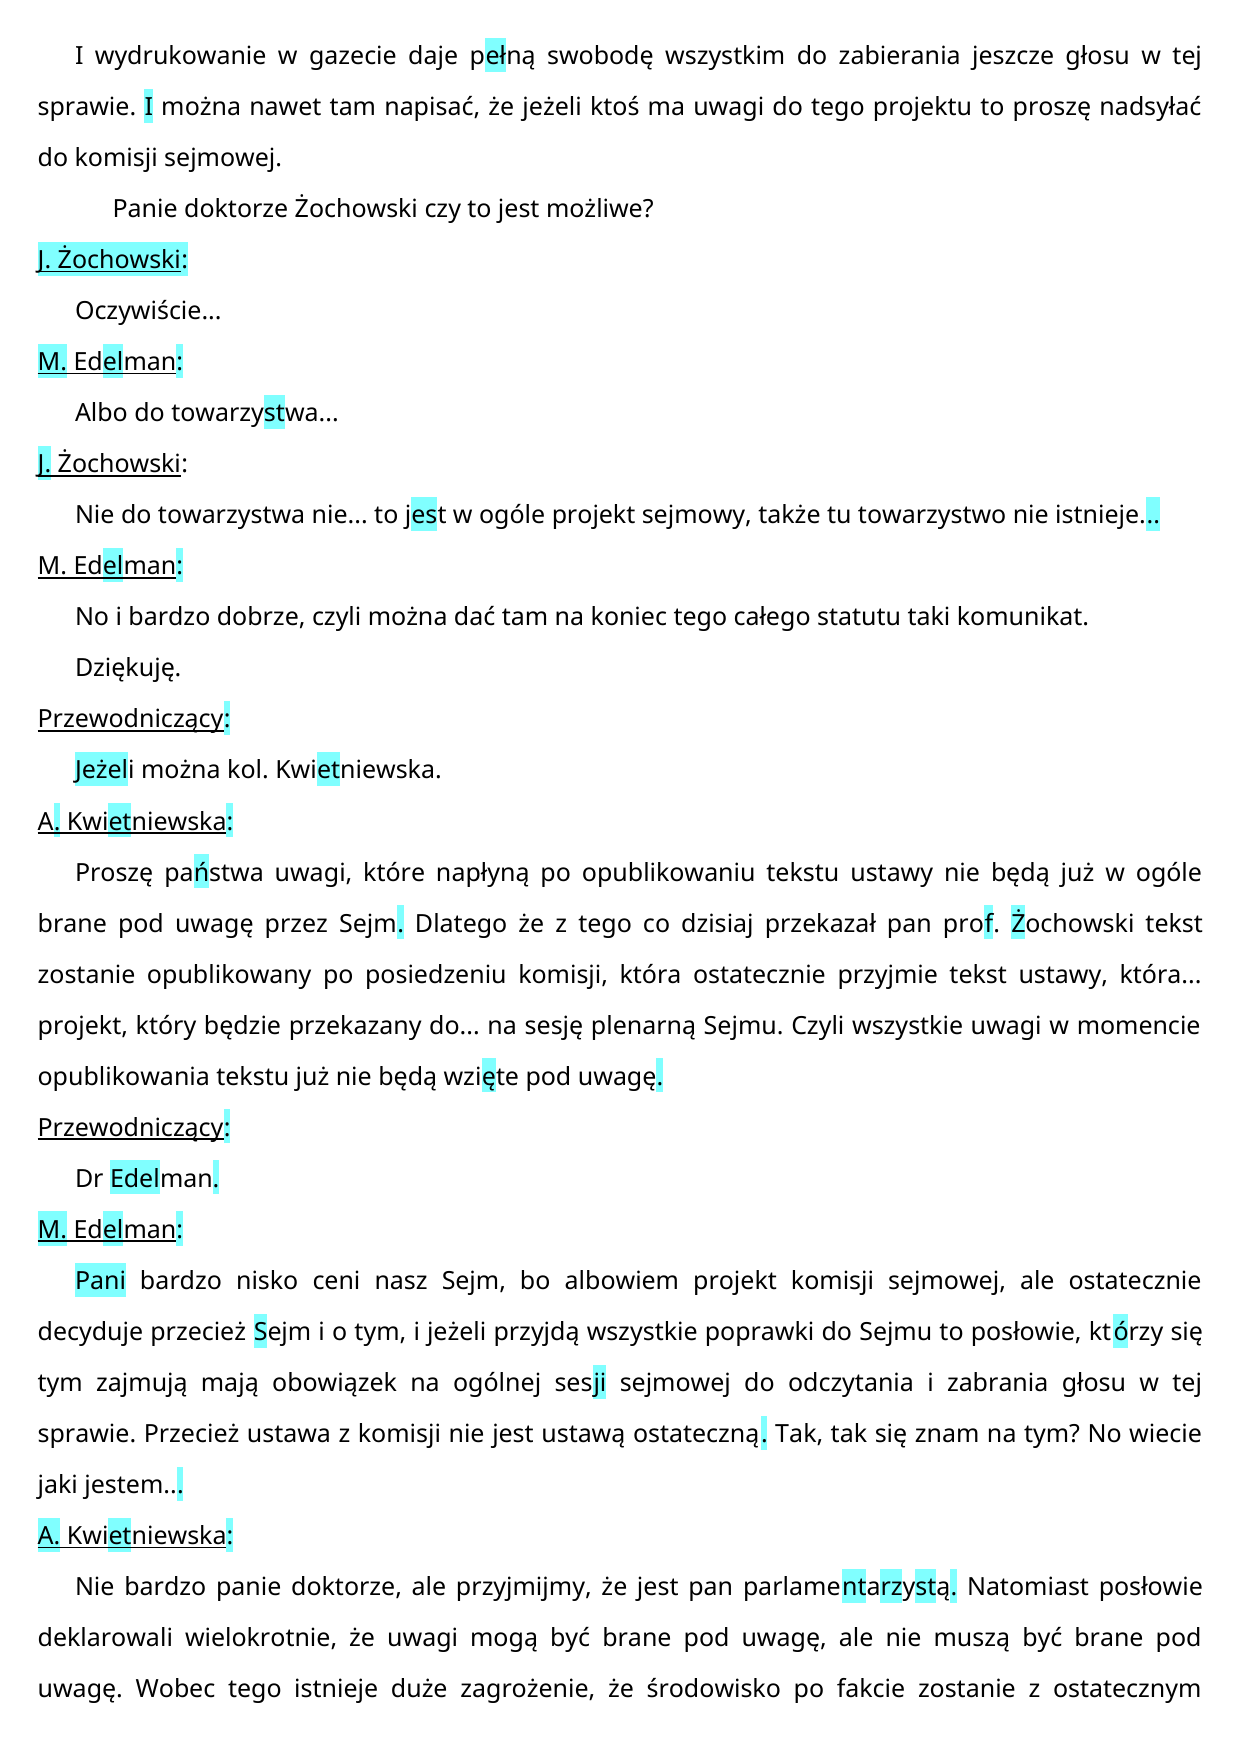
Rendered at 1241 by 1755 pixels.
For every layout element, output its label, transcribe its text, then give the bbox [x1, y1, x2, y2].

text Dziękuję. [37, 650, 1203, 684]
text M. Edelman: [37, 1211, 1203, 1246]
text Panie doktorze Żochowski czy to jest możliwe? [75, 191, 1203, 225]
text Nie bardzo panie doktorze, ale przyjmijmy, że jest pan parlamentarzystą. Natomiast posłowie deklarowali wielokrotnie, że uwagi mogą być brane pod uwagę, ale nie muszą być brane pod uwagę. Wobec tego istnieje duże zagrożenie, że środowisko po fakcie zostanie z ostatecznym [37, 1569, 1203, 1705]
text J. Żochowski: [37, 242, 1203, 276]
text Albo do towarzystwa... [37, 395, 1203, 429]
text I wydrukowanie w gazecie daje pełną swobodę wszystkim do zabierania jeszcze głosu w tej sprawie. I można nawet tam napisać, że jeżeli ktoś ma uwagi do tego projektu to proszę nadsyłać do komisji sejmowej. [37, 37, 1203, 174]
text Przewodniczący: [37, 701, 1203, 735]
text Dr Edelman. [37, 1160, 1203, 1194]
text A. Kwietniewska: [37, 803, 1203, 837]
text J. Żochowski: [37, 446, 1203, 480]
text M. Edelman: [37, 344, 1203, 378]
text Nie do towarzystwa nie... to jest w ogóle projekt sejmowy, także tu towarzystwo nie istnieje... [37, 497, 1203, 531]
text Proszę państwa uwagi, które napłyną po opublikowaniu tekstu ustawy nie będą już w ogóle brane pod uwagę przez Sejm. Dlatego że z tego co dzisiaj przekazał pan prof. Żochowski tekst zostanie opublikowany po posiedzeniu komisji, która ostatecznie przyjmie tekst ustawy, która... projekt, który będzie przekazany do... na sesję plenarną Sejmu. Czyli wszystkie uwagi w momencie opublikowania tekstu już nie będą wzięte pod uwagę. [37, 854, 1203, 1092]
text Pani bardzo nisko ceni nasz Sejm, bo albowiem projekt komisji sejmowej, ale ostatecznie decyduje przecież Sejm i o tym, i jeżeli przyjdą wszystkie poprawki do Sejmu to posłowie, którzy się tym zajmują mają obowiązek na ogólnej sesji sejmowej do odczytania i zabrania głosu w tej sprawie. Przecież ustawa z komisji nie jest ustawą ostateczną. Tak, tak się znam na tym? No wiecie jaki jestem... [37, 1262, 1203, 1501]
text Oczywiście... [37, 293, 1203, 327]
text A. Kwietniewska: [37, 1518, 1203, 1552]
text M. Edelman: [37, 548, 1203, 582]
text No i bardzo dobrze, czyli można dać tam na koniec tego całego statutu taki komunikat. [37, 599, 1203, 633]
text Przewodniczący: [37, 1109, 1203, 1143]
text Jeżeli można kol. Kwietniewska. [37, 752, 1203, 786]
